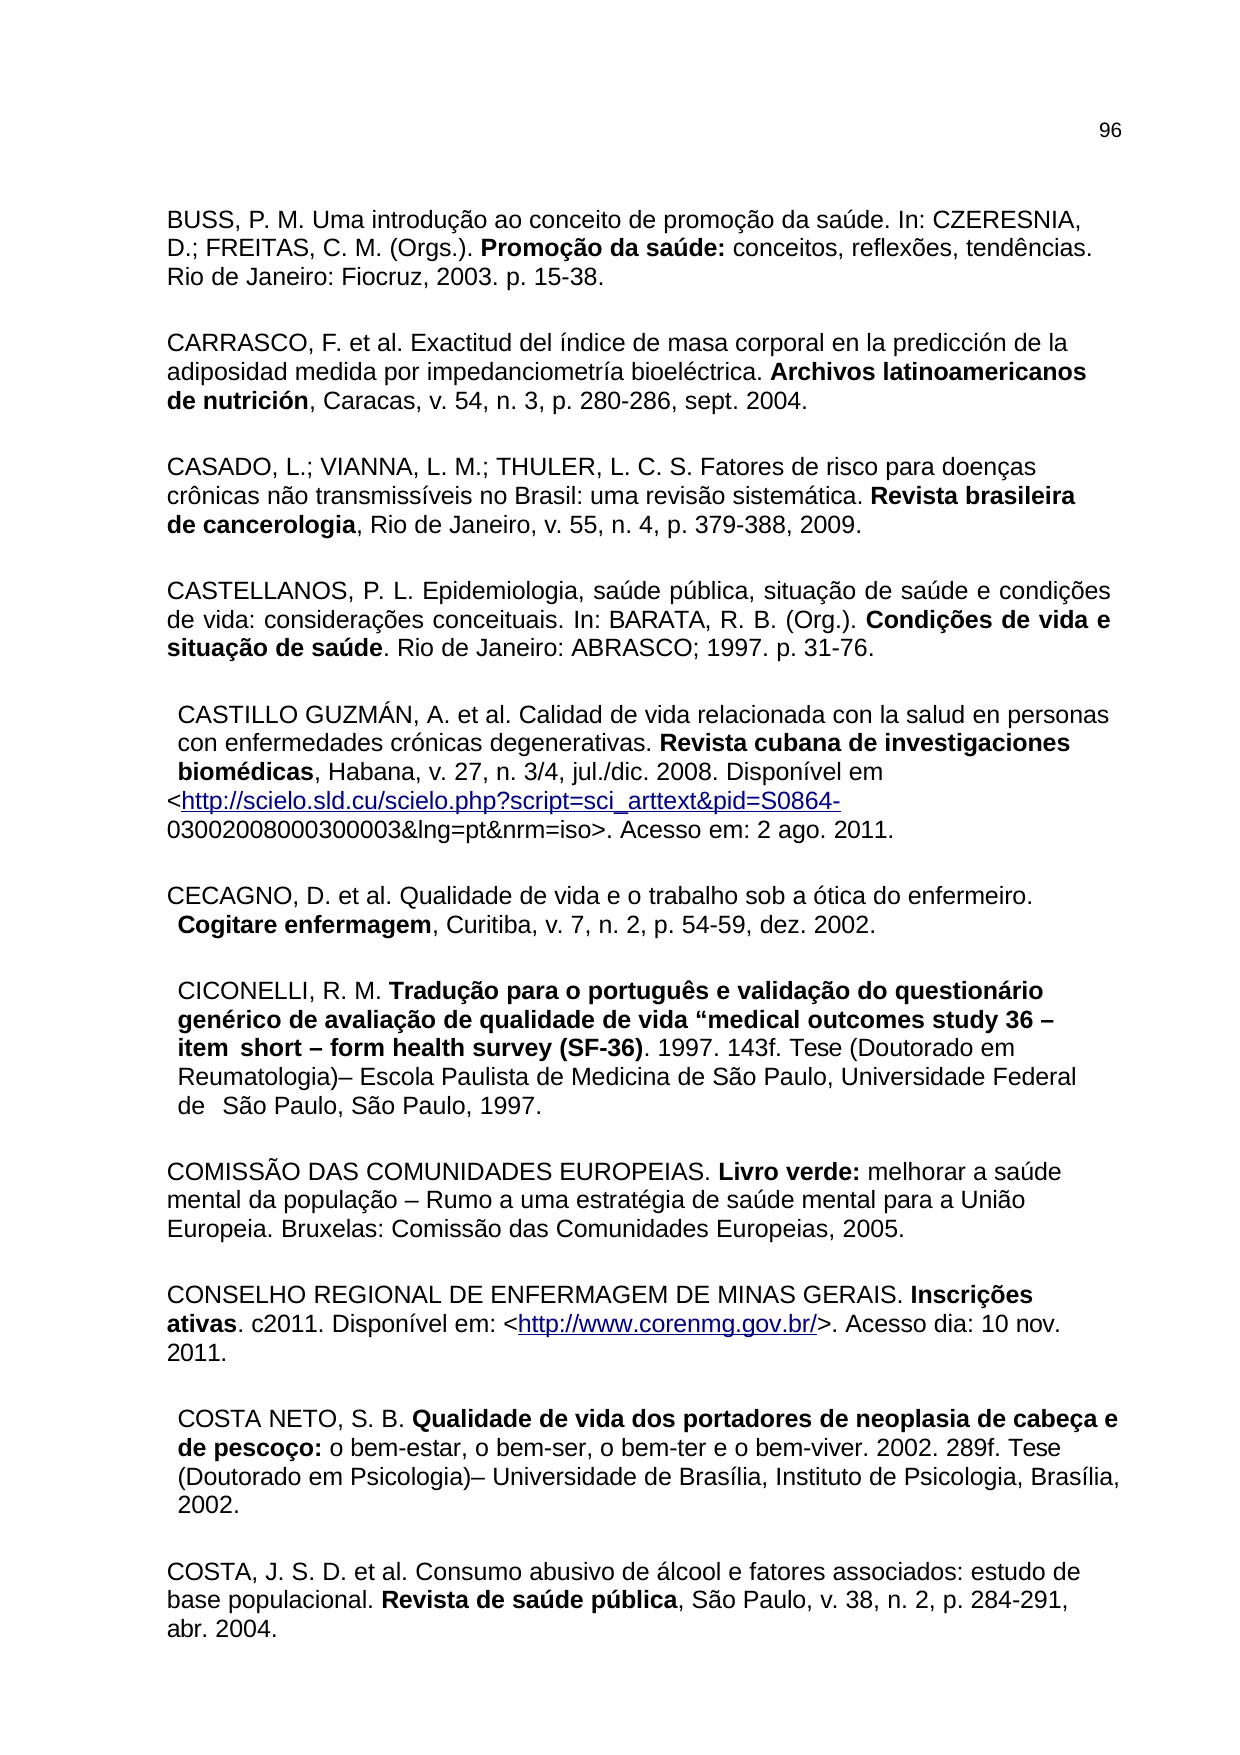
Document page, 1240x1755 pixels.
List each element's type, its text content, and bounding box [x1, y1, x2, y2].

text CECAGNO, D. et al. Qualidade de vida e o trabalho sob a ótica do enfermeiro. [167, 881, 1133, 910]
text Cogitare enfermagem, Curitiba, v. 7, n. 2, p. 54-59, dez. 2002. [177, 910, 1133, 938]
text CARRASCO, F. et al. Exactitud del índice de masa corporal en la predicción de la adiposidad medida por impedanciometría bioeléctrica. Archivos latinoamericanos de nutrición, Caracas, v. 54, n. 3, p. 280-286, sept. 2004. [167, 328, 1109, 415]
text <http://scielo.sld.cu/scielo.php?script=sci_arttext&pid=S0864- 03002008000300003&lng=pt&nrm=iso>. Acesso em: 2 ago. 2011. [167, 786, 1123, 843]
text COSTA, J. S. D. et al. Consumo abusivo de álcool e fatores associados: estudo de base populacional. Revista de saúde pública, São Paulo, v. 38, n. 2, p. 284-291, abr. 2004. [167, 1556, 1097, 1643]
text BUSS, P. M. Uma introdução ao conceito de promoção da saúde. In: CZERESNIA, D.; FREITAS, C. M. (Orgs.). Promoção da saúde: conceitos, reflexões, tendências. Rio de Janeiro: Fiocruz, 2003. p. 15-38. [167, 205, 1109, 291]
text CONSELHO REGIONAL DE ENFERMAGEM DE MINAS GERAIS. Inscrições [167, 1280, 1133, 1309]
text CASTELLANOS, P. L. Epidemiologia, saúde pública, situação de saúde e condições de vida: considerações conceituais. In: BARATA, R. B. (Org.). Condições de vida e situação de saúde. Rio de Janeiro: ABRASCO; 1997. p. 31-76. [167, 576, 1111, 662]
text CICONELLI, R. M. Tradução para o português e validação do questionário genérico de avaliação de qualidade de vida “medical outcomes study 36 – item short – form health survey (SF-36). 1997. 143f. Tese (Doutorado em Reumatologia)– Escola Paulista de Medicina de São Paulo, Universidade Federal de São Paulo, São Paulo, 1997. [177, 976, 1109, 1120]
text COSTA NETO, S. B. Qualidade de vida dos portadores de neoplasia de cabeça e de pescoço: o bem-estar, o bem-ser, o bem-ter e o bem-viver. 2002. 289f. Tese (Doutorado em Psicologia)– Universidade de Brasília, Instituto de Psicologia, Brasília, 2002. [177, 1404, 1123, 1519]
text CASADO, L.; VIANNA, L. M.; THULER, L. C. S. Fatores de risco para doenças crônicas não transmissíveis no Brasil: uma revisão sistemática. Revista brasileira de cancerologia, Rio de Janeiro, v. 55, n. 4, p. 379-388, 2009. [167, 452, 1097, 538]
text COMISSÃO DAS COMUNIDADES EUROPEIAS. Livro verde: melhorar a saúde mental da população – Rumo a uma estratégia de saúde mental para a União Europeia. Bruxelas: Comissão das Comunidades Europeias, 2005. [167, 1157, 1123, 1243]
text CASTILLO GUZMÁN, A. et al. Calidad de vida relacionada con la salud en personas con enfermedades crónicas degenerativas. Revista cubana de investigaciones biomédicas, Habana, v. 27, n. 3/4, jul./dic. 2008. Disponível em [177, 700, 1123, 786]
text ativas. c2011. Disponível em: <http://www.corenmg.gov.br/>. Acesso dia: 10 nov. 2011. [167, 1309, 1109, 1366]
